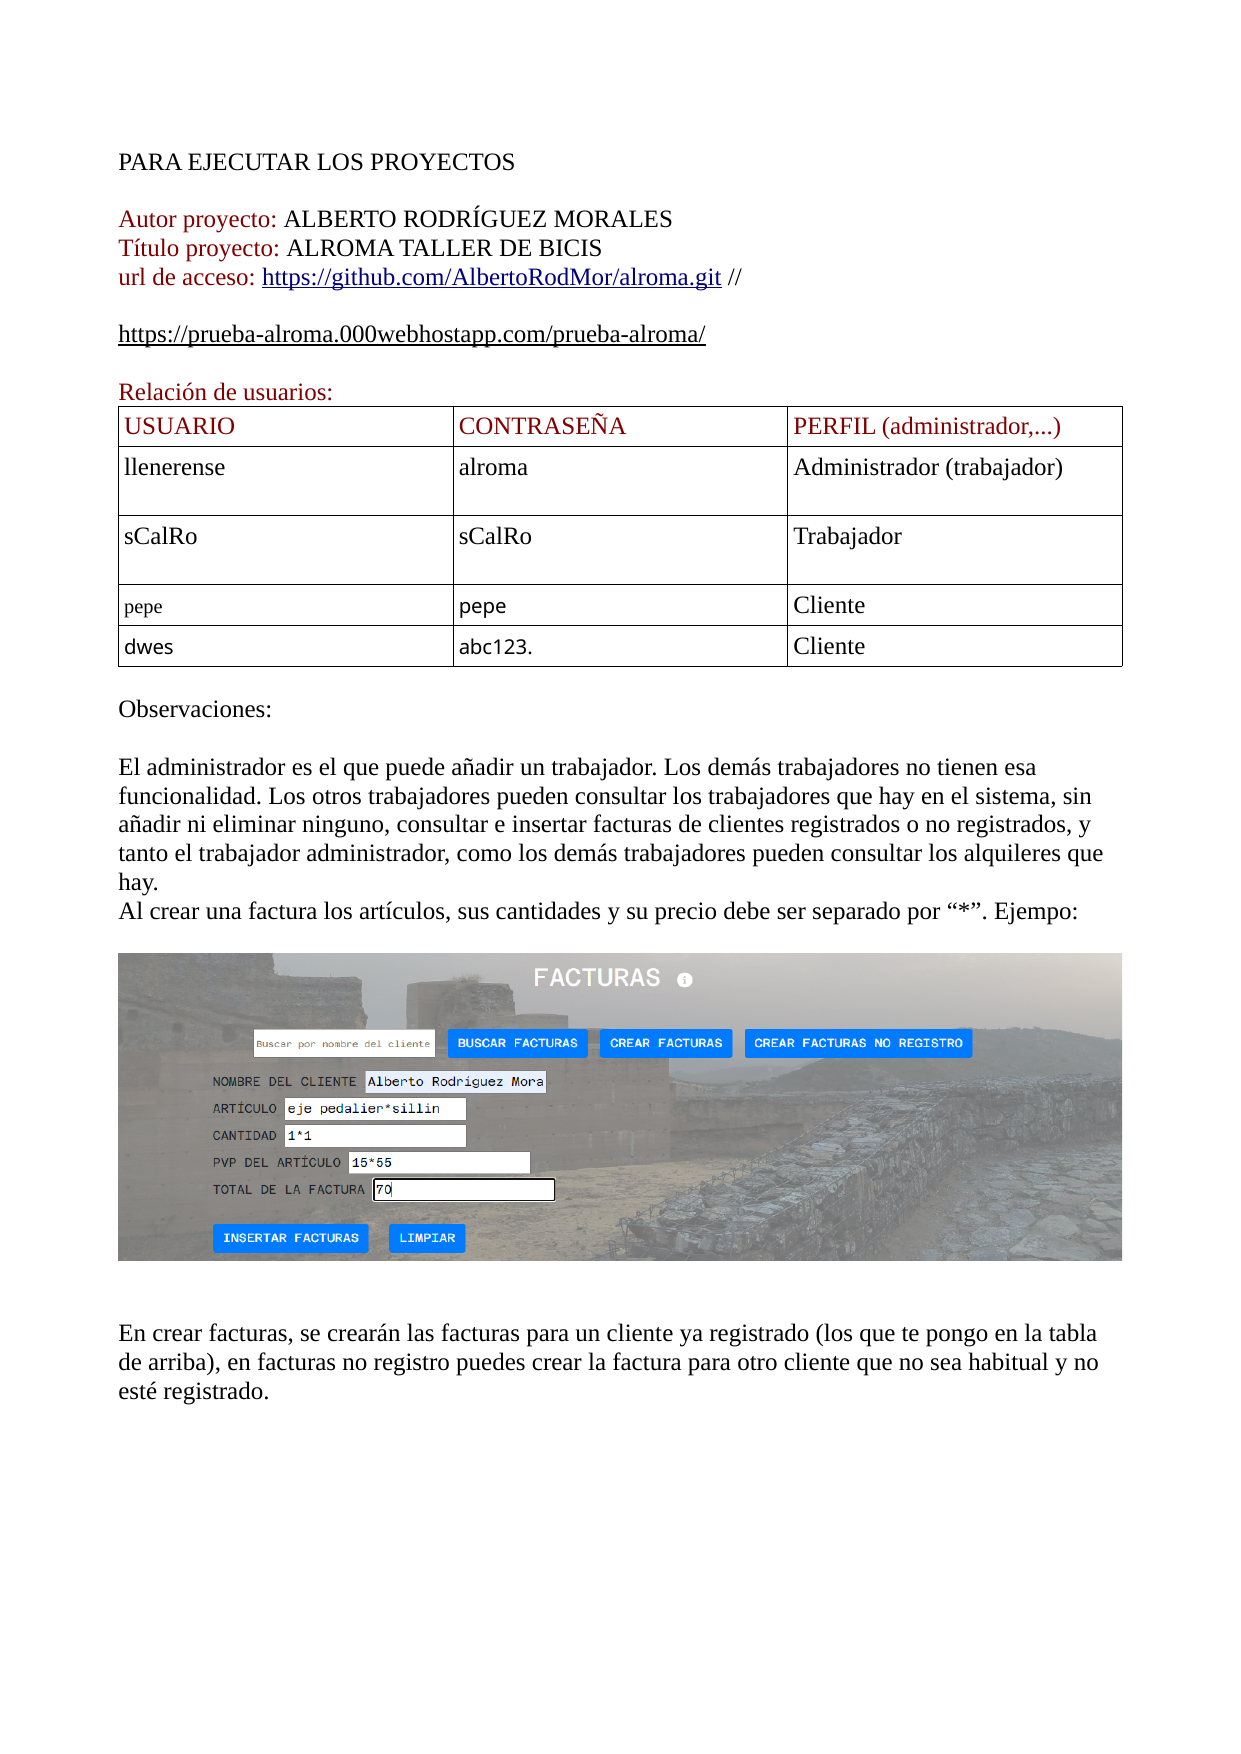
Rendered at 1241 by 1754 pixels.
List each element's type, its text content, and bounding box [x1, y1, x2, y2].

table_cell sCalRo [454, 516, 787, 584]
table_cell llenerense [119, 447, 453, 515]
table_cell Cliente [788, 585, 1122, 625]
table_header PERFIL (administrador,...) [788, 407, 1122, 446]
text https://prueba-alroma.000webhostapp.com/prueba-alroma/ [118, 319, 1122, 348]
table_cell sCalRo [119, 516, 453, 584]
table_cell dwes [119, 626, 453, 666]
text url de acceso: https://github.com/AlbertoRodMor/alroma.git // [118, 262, 1122, 291]
table_header CONTRASEÑA [454, 407, 787, 446]
text Título proyecto: ALROMA TALLER DE BICIS [118, 233, 1122, 262]
text El administrador es el que puede añadir un trabajador. Los demás trabajadores no tienen esa funcionalidad. Los otros trabajadores pueden consultar los trabajadores que hay en el sistema, sin añadir ni eliminar ninguno, consultar e insertar facturas de clientes registrados o no registrados, y tanto el trabajador administrador, como los demás trabajadores pueden consultar los alquileres que hay. [118, 752, 1122, 896]
text Relación de usuarios: [118, 377, 1122, 406]
table_cell Cliente [788, 626, 1122, 666]
text PARA EJECUTAR LOS PROYECTOS [118, 147, 1122, 176]
table_header USUARIO [119, 407, 453, 446]
text Observaciones: [118, 694, 1122, 723]
table_cell Administrador (trabajador) [788, 447, 1122, 515]
text Al crear una factura los artículos, sus cantidades y su precio debe ser separado por “*”. Ejempo: [118, 896, 1122, 924]
table_cell pepe [454, 585, 787, 625]
text Autor proyecto: ALBERTO RODRÍGUEZ MORALES [118, 204, 1122, 233]
table_cell abc123. [454, 626, 787, 666]
table_cell Trabajador [788, 516, 1122, 584]
table_cell alroma [454, 447, 787, 515]
text En crear facturas, se crearán las facturas para un cliente ya registrado (los que te pongo en la tabla de arriba), en facturas no registro puedes crear la factura para otro cliente que no sea habitual y no esté registrado. [118, 1318, 1122, 1404]
table_cell pepe [119, 585, 453, 625]
picture [118, 953, 1123, 1261]
